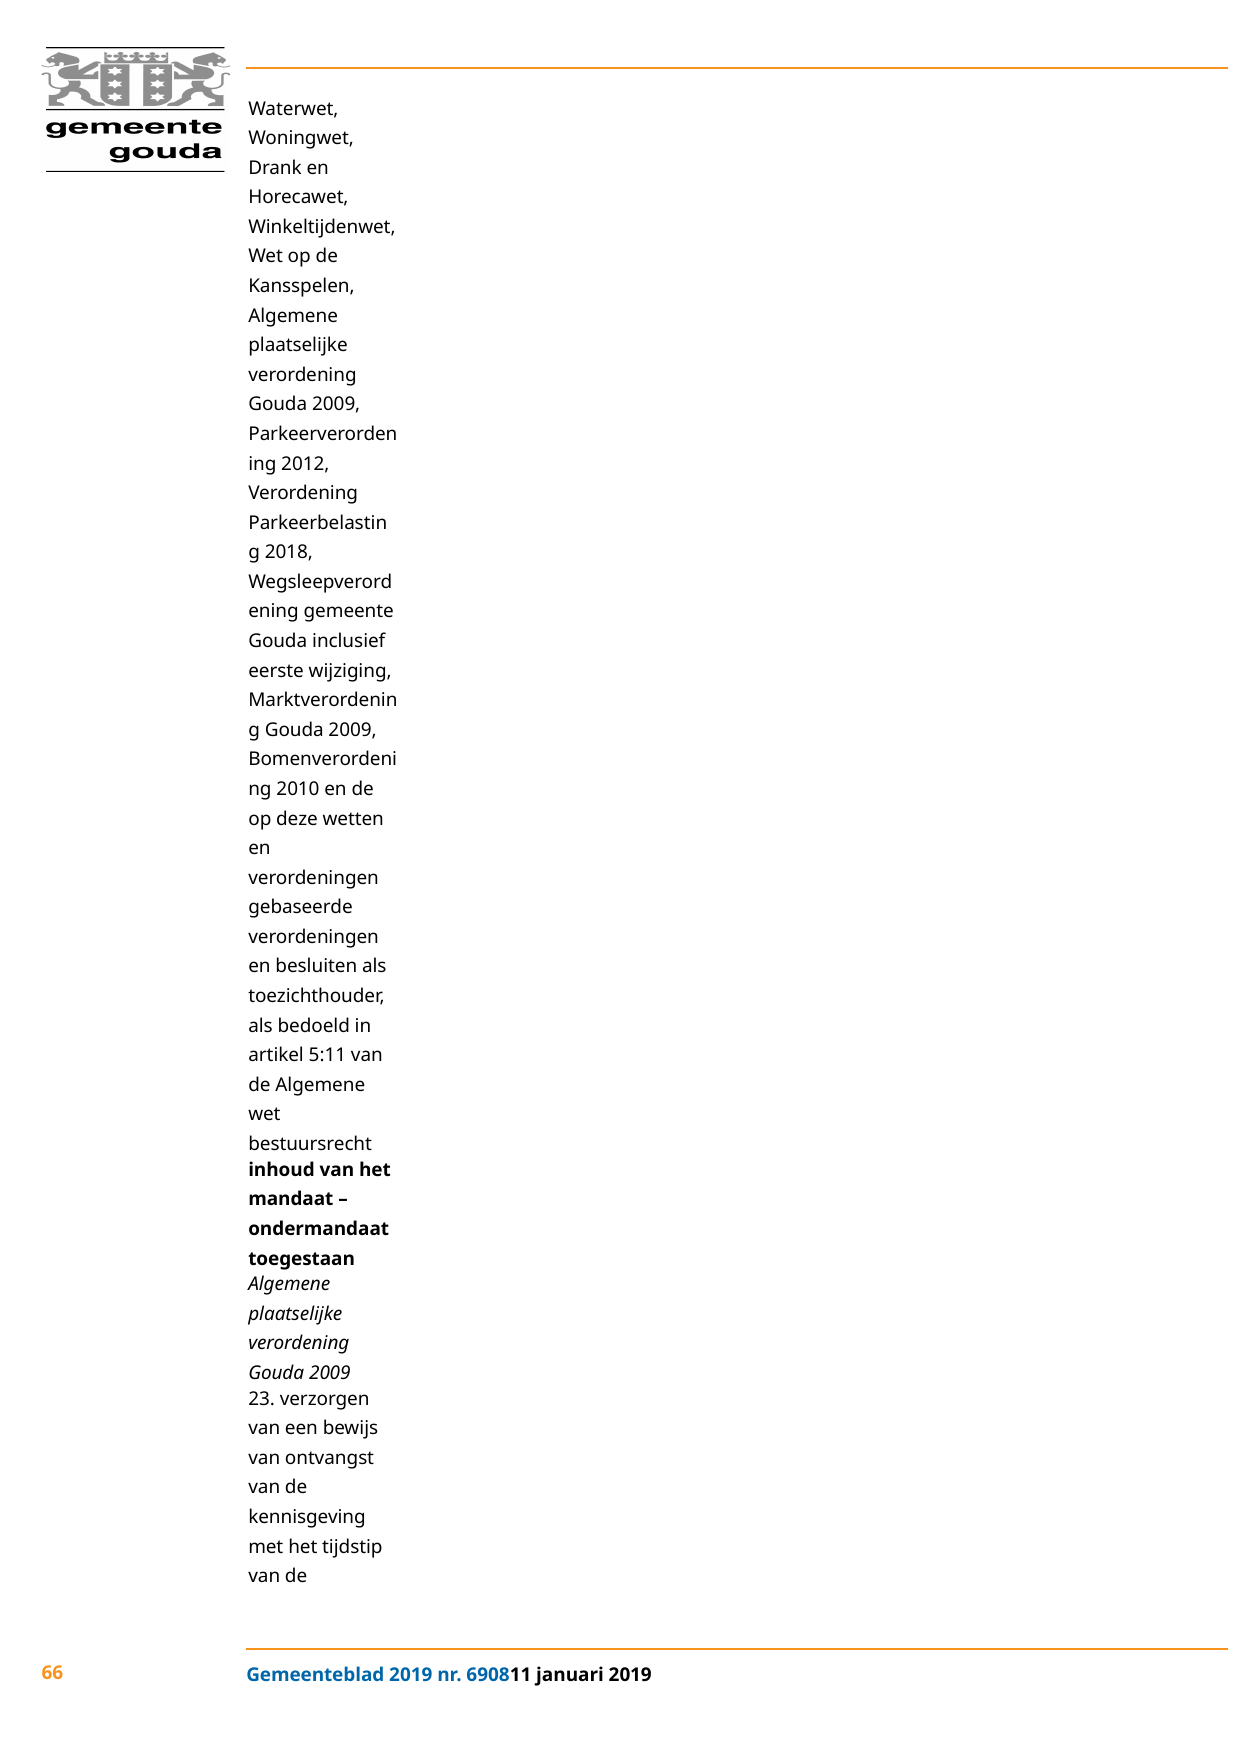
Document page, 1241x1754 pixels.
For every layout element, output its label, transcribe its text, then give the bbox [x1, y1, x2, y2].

table_cell inhoud van het mandaat – ondermandaat toegestaan [248, 1156, 398, 1270]
table_cell 23. verzorgen van een bewijs van ontvangst van de kennisgeving met het tijdstip van de [248, 1385, 398, 1588]
table_cell Algemene plaatselijke verordening Gouda 2009 [248, 1270, 398, 1385]
table_cell Waterwet, Woningwet, Drank en Horecawet, Winkeltijdenwet, Wet op de Kansspelen, Algemene plaatselijke verordening Gouda 2009, Parkeerverordening 2012, Verordening Parkeerbelasting 2018, Wegsleepverordening gemeente Gouda inclusief eerste wijziging, Marktverordening Gouda 2009, Bomenverordening 2010 en de op deze wetten en verordeningen gebaseerde verordeningen en besluiten als toezichthouder, als bedoeld in artikel 5:11 van de Algemene wet bestuursrecht [248, 95, 398, 1156]
picture [41, 47, 231, 172]
